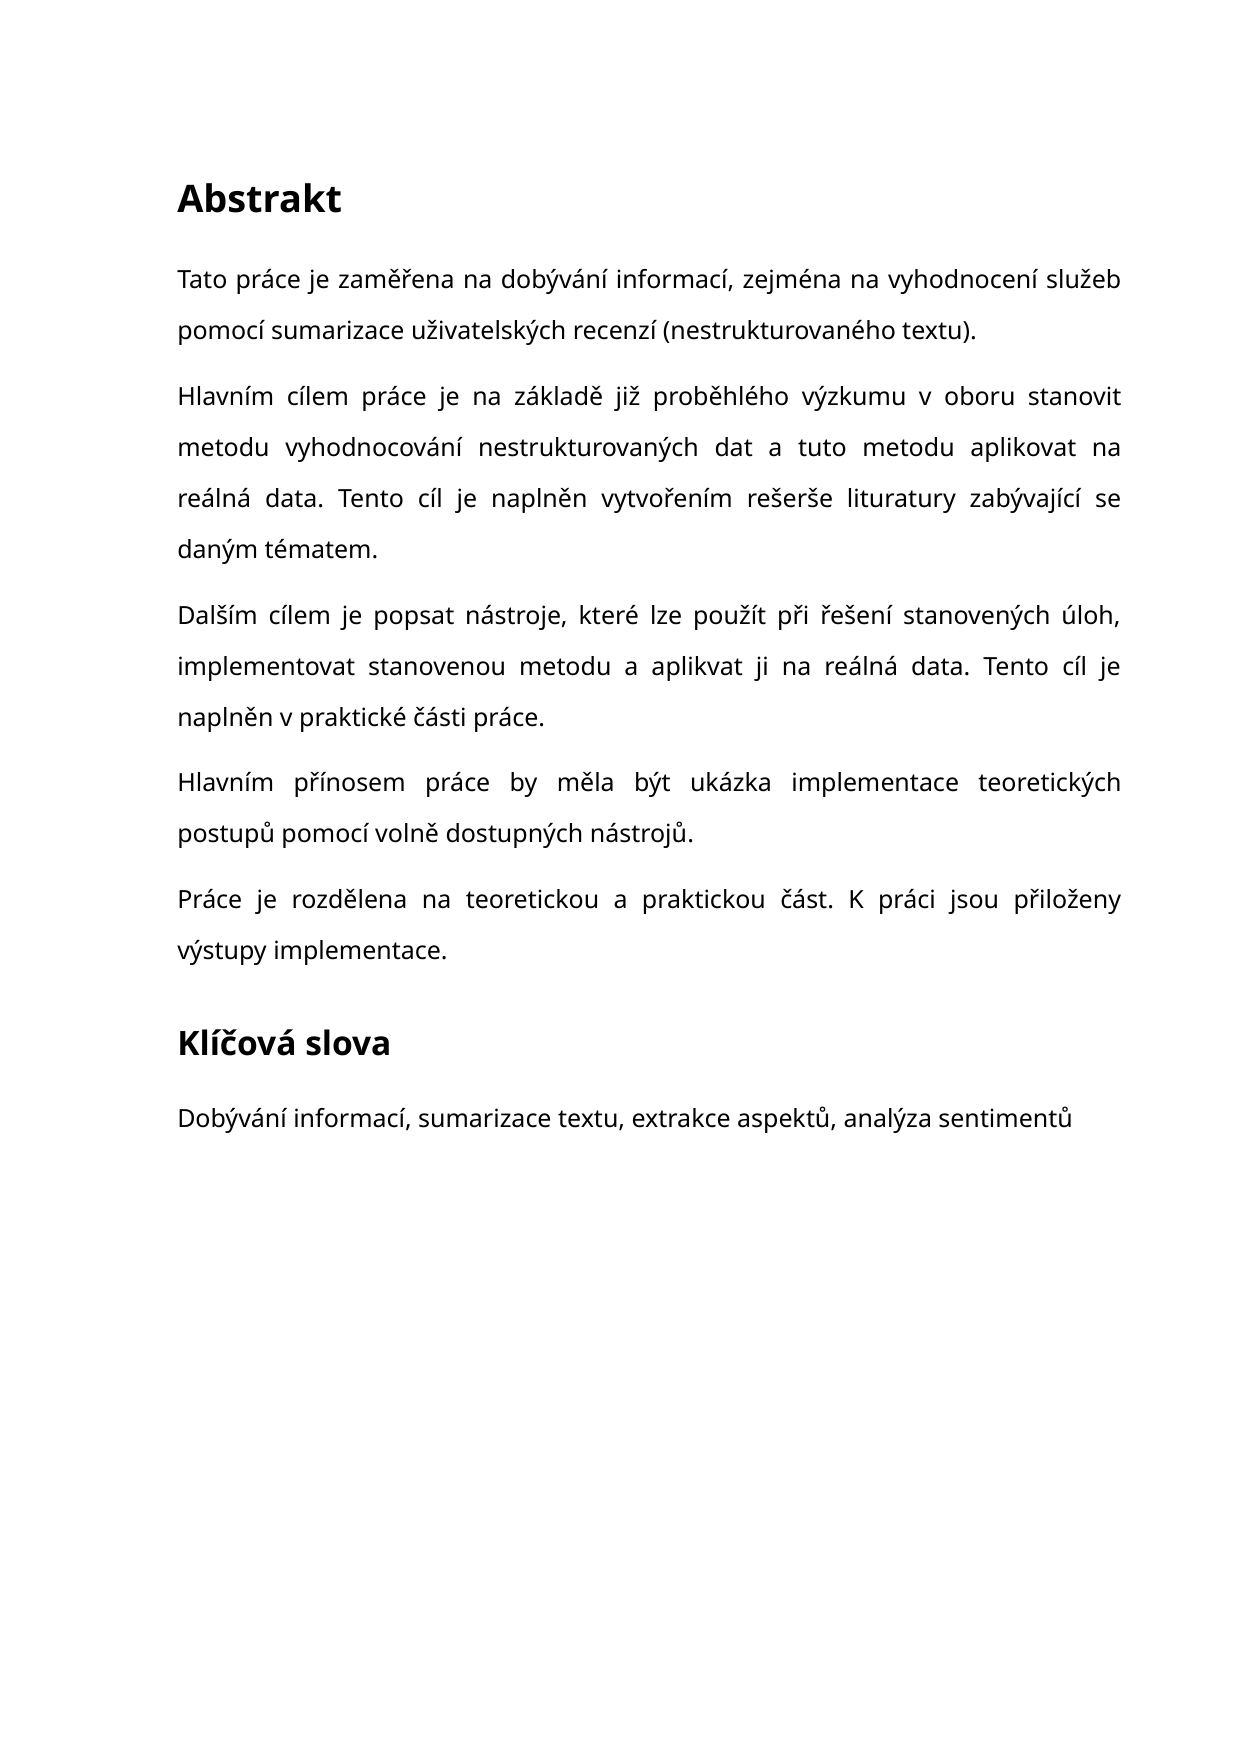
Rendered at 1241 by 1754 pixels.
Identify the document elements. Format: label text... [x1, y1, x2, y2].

text Hlavním cílem práce je na základě již proběhlého výzkumu v oboru stanovit metodu vyhodnocování nestrukturovaných dat a tuto metodu aplikovat na reálná data. Tento cíl je naplněn vytvořením rešerše lituratury zabývající se daným tématem. [177, 379, 1122, 566]
subtitle Abstrakt [177, 172, 1122, 224]
text Dobývání informací, sumarizace textu, extrakce aspektů, analýza sentimentů [177, 1100, 1122, 1134]
text Práce je rozdělena na teoretickou a praktickou část. K práci jsou přiloženy výstupy implementace. [177, 882, 1122, 967]
subtitle Klíčová slova [177, 1019, 1122, 1065]
text Hlavním přínosem práce by měla být ukázka implementace teoretických postupů pomocí volně dostupných nástrojů. [177, 765, 1122, 850]
text Dalším cílem je popsat nástroje, které lze použít při řešení stanovených úloh, implementovat stanovenou metodu a aplikvat ji na reálná data. Tento cíl je naplněn v praktické části práce. [177, 597, 1122, 733]
text Tato práce je zaměřena na dobývání informací, zejména na vyhodnocení služeb pomocí sumarizace uživatelských recenzí (nestrukturovaného textu). [177, 262, 1122, 347]
